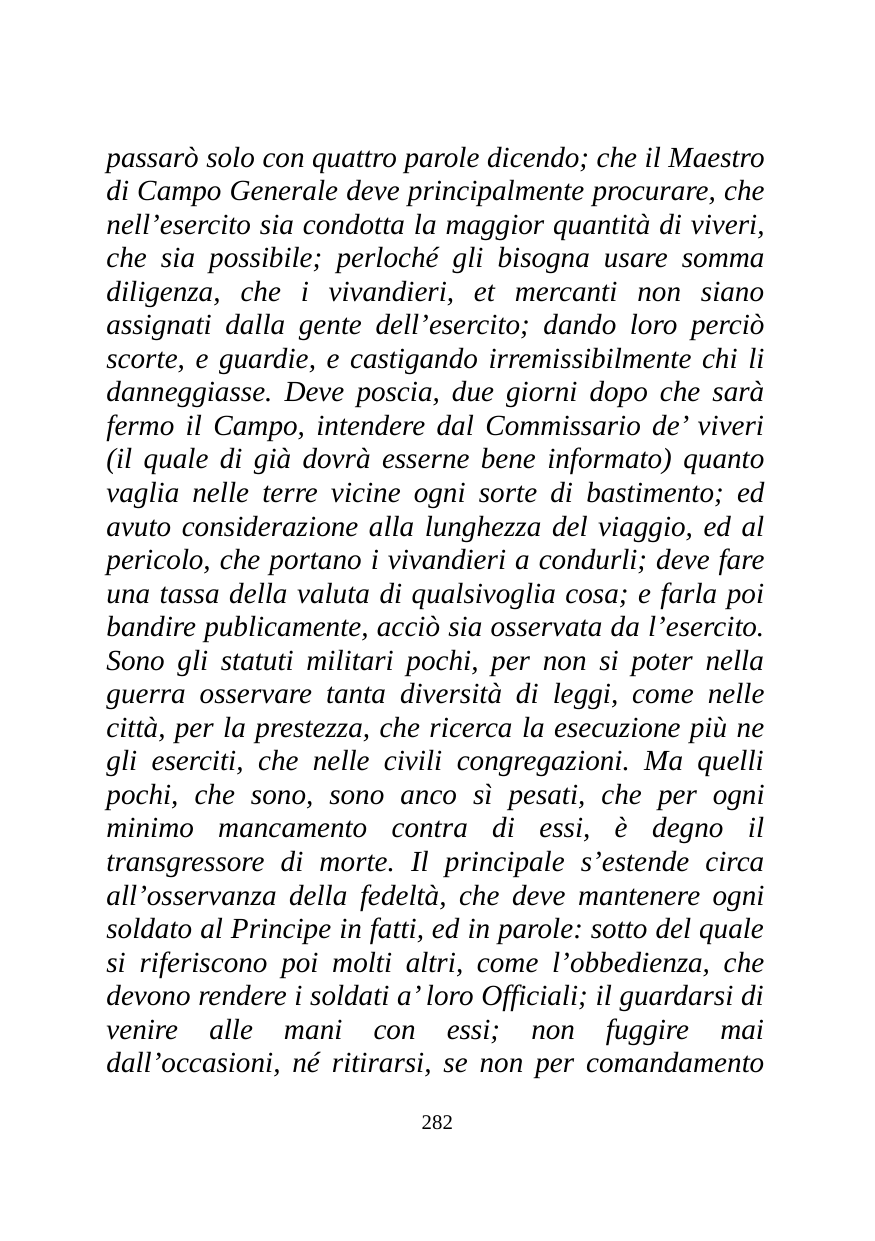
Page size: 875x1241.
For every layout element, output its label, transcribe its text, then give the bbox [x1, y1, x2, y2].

text passarò solo con quattro parole dicendo; che il Maestro di Campo Generale deve principalmente procurare, che nell’esercito sia condotta la maggior quantità di viveri, che sia possibile; perloché gli bisogna usare somma diligenza, che i vivandieri, et mercanti non siano assignati dalla gente dell’esercito; dando loro perciò scorte, e guardie, e castigando irremissibilmente chi li danneggiasse. Deve poscia, due giorni dopo che sarà fermo il Campo, intendere dal Commissario de’ viveri (il quale di già dovrà esserne bene informato) quanto vaglia nelle terre vicine ogni sorte di bastimento; ed avuto considerazione alla lunghezza del viaggio, ed al pericolo, che portano i vivandieri a condurli; deve fare una tassa della valuta di qualsivoglia cosa; e farla poi bandire publicamente, acciò sia osservata da l’esercito. Sono gli statuti militari pochi, per non si poter nella guerra osservare tanta diversità di leggi, come nelle città, per la prestezza, che ricerca la esecuzione più ne gli eserciti, che nelle civili congregazioni. Ma quelli pochi, che sono, sono anco sì pesati, che per ogni minimo mancamento contra di essi, è degno il transgressore di morte. Il principale s’estende circa all’osservanza della fedeltà, che deve mantenere ogni soldato al Principe in fatti, ed in parole: sotto del quale si riferiscono poi molti altri, come l’obbedienza, che devono rendere i soldati a’ loro Officiali; il guardarsi di venire alle mani con essi; non fuggire mai dall’occasioni, né ritirarsi, se non per comandamento [106, 140, 768, 1079]
